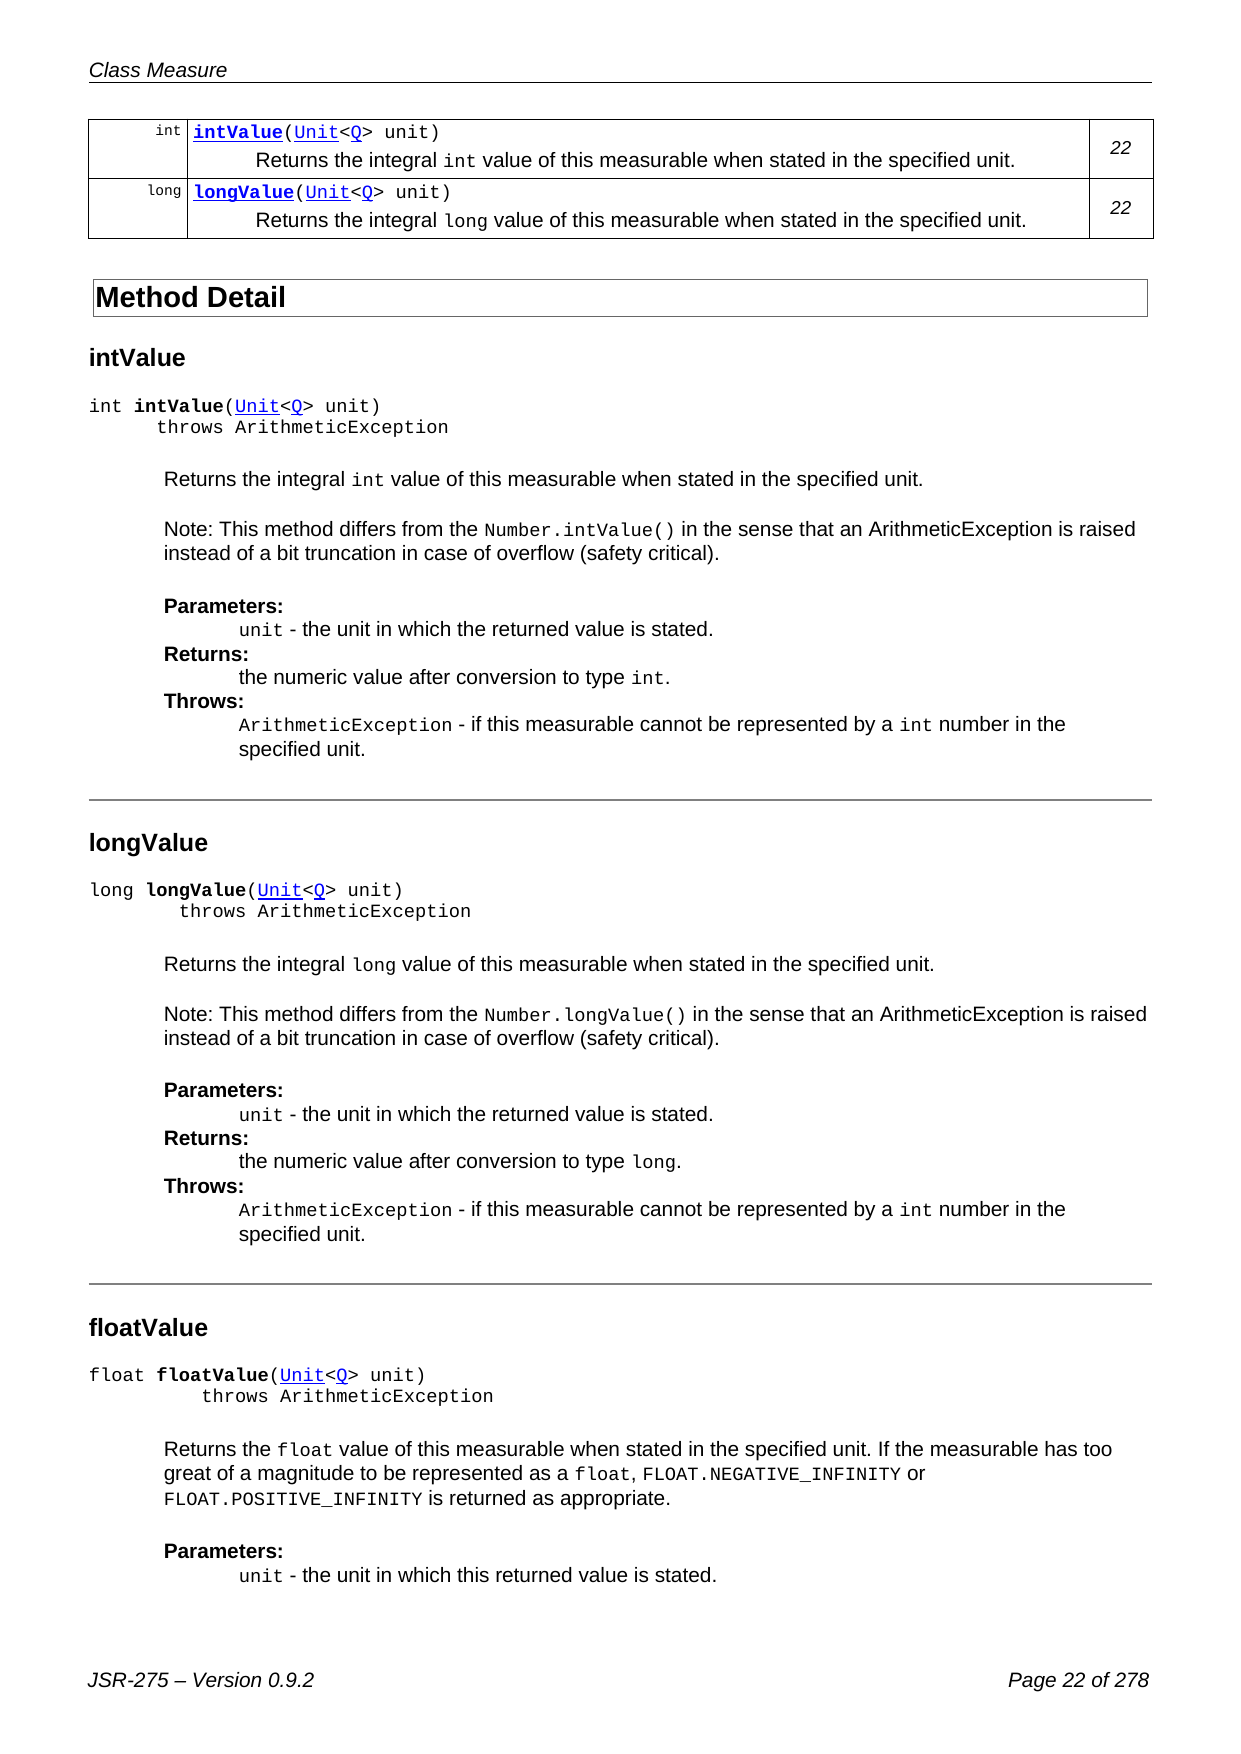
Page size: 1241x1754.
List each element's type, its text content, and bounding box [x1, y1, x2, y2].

table_cell int [89, 120, 187, 178]
subtitle intValue [88, 344, 1152, 372]
text Throws: [163, 690, 1152, 713]
text float floatValue(Unit<Q> unit) throws ArithmeticException [88, 1366, 1152, 1408]
table_cell long [89, 179, 187, 238]
text Note: This method differs from the Number.intValue() in the sense that an ArithmeticException is raised instead of a bit truncation in case of overflow (safety critical). [163, 517, 1152, 565]
text Returns: [163, 642, 1152, 665]
table_cell 20 [1090, 179, 1153, 238]
text unit - the unit in which this returned value is stated. [238, 1563, 1152, 1588]
table_cell intValue(Unit<Q> unit) Returns the integral int value of this measurable when stated in the specified unit. [188, 120, 1089, 178]
text Parameters: [163, 1079, 1152, 1102]
text Returns the integral long value of this measurable when stated in the specified unit. [163, 953, 1152, 977]
table_cell 20 [1090, 120, 1153, 178]
table_cell longValue(Unit<Q> unit) Returns the integral long value of this measurable when stated in the specified unit. [188, 179, 1089, 238]
text Returns: [163, 1127, 1152, 1150]
text Note: This method differs from the Number.longValue() in the sense that an ArithmeticException is raised instead of a bit truncation in case of overflow (safety critical). [163, 1002, 1152, 1050]
subtitle floatValue [88, 1314, 1152, 1342]
text Throws: [163, 1174, 1152, 1198]
text long longValue(Unit<Q> unit) throws ArithmeticException [88, 881, 1152, 923]
text int intValue(Unit<Q> unit) throws ArithmeticException [88, 396, 1152, 439]
text ArithmeticException - if this measurable cannot be represented by a int number in the specified unit. [238, 713, 1152, 761]
text unit - the unit in which the returned value is stated. [238, 1102, 1152, 1127]
text Returns the integral int value of this measurable when stated in the specified unit. [163, 468, 1152, 492]
text Parameters: [163, 1540, 1152, 1563]
text Parameters: [163, 594, 1152, 618]
subtitle Method Detail [94, 280, 1147, 316]
text the numeric value after conversion to type int. [238, 665, 1152, 690]
text unit - the unit in which the returned value is stated. [238, 618, 1152, 642]
subtitle longValue [88, 829, 1152, 857]
text ArithmeticException - if this measurable cannot be represented by a int number in the specified unit. [238, 1198, 1152, 1245]
text Returns the float value of this measurable when stated in the specified unit. If the measurable has too great of a magnitude to be represented as a float, FLOAT.NEGATIVE_INFINITY or FLOAT.POSITIVE_INFINITY is returned as appropriate. [163, 1437, 1152, 1511]
text the numeric value after conversion to type long. [238, 1150, 1152, 1174]
